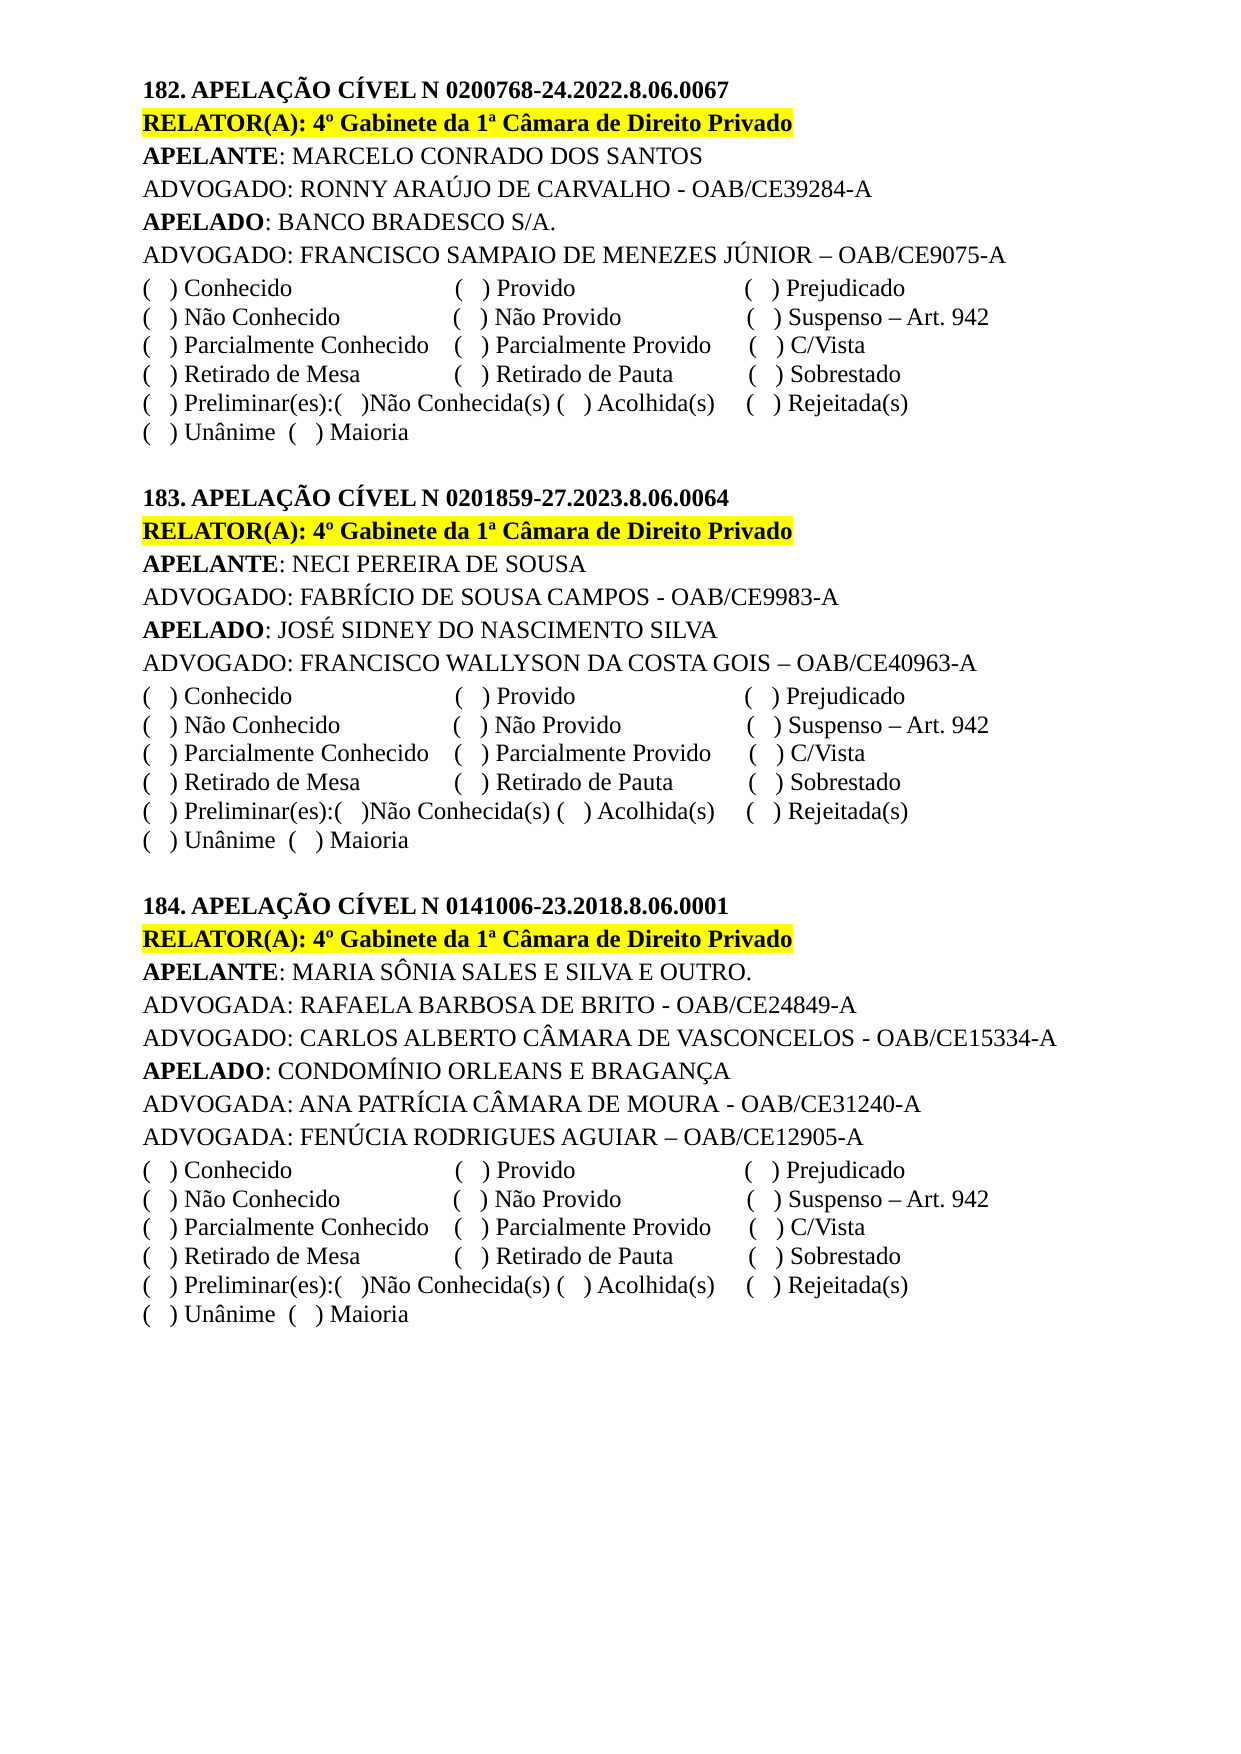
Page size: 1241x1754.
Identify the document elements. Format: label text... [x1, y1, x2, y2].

text ( ) Conhecido ( ) Provido ( ) Prejudicado [142, 1155, 1141, 1184]
text ( ) Parcialmente Conhecido ( ) Parcialmente Provido ( ) C/Vista [142, 1212, 1158, 1241]
text ( ) Retirado de Mesa ( ) Retirado de Pauta ( ) Sobrestado [142, 359, 1158, 388]
text ( ) Retirado de Mesa ( ) Retirado de Pauta ( ) Sobrestado [142, 1241, 1158, 1270]
text ( ) Parcialmente Conhecido ( ) Parcialmente Provido ( ) C/Vista [142, 331, 1158, 359]
text ( ) Preliminar(es):( )Não Conhecida(s) ( ) Acolhida(s) ( ) Rejeitada(s) [142, 1270, 1158, 1299]
text 182. APELAÇÃO CÍVEL N 0200768-24.2022.8.06.0067 RELATOR(A): 4º Gabinete da 1ª Câmara de Direito Privado APELANTE: MARCELO CONRADO DOS SANTOS ADVOGADO: RONNY ARAÚJO DE CARVALHO - OAB/CE39284-A APELADO: BANCO BRADESCO S/A. ADVOGADO: FRANCISCO SAMPAIO DE MENEZES JÚNIOR – OAB/CE9075-A [142, 75, 1141, 269]
text ( ) Unânime ( ) Maioria 184. APELAÇÃO CÍVEL N 0141006-23.2018.8.06.0001 RELATOR(A): 4º Gabinete da 1ª Câmara de Direito Privado APELANTE: MARIA SÔNIA SALES E SILVA E OUTRO. ADVOGADA: RAFAELA BARBOSA DE BRITO - OAB/CE24849-A ADVOGADO: CARLOS ALBERTO CÂMARA DE VASCONCELOS - OAB/CE15334-A APELADO: CONDOMÍNIO ORLEANS E BRAGANÇA ADVOGADA: ANA PATRÍCIA CÂMARA DE MOURA - OAB/CE31240-A ADVOGADA: FENÚCIA RODRIGUES AGUIAR – OAB/CE12905-A [142, 825, 1141, 1151]
text ( ) Conhecido ( ) Provido ( ) Prejudicado [142, 681, 1141, 710]
text ( ) Não Conhecido ( ) Não Provido ( ) Suspenso – Art. 942 [142, 710, 1158, 738]
text ( ) Preliminar(es):( )Não Conhecida(s) ( ) Acolhida(s) ( ) Rejeitada(s) [142, 388, 1158, 417]
text ( ) Preliminar(es):( )Não Conhecida(s) ( ) Acolhida(s) ( ) Rejeitada(s) [142, 796, 1158, 825]
text ( ) Unânime ( ) Maioria [142, 1299, 1141, 1393]
text ( ) Conhecido ( ) Provido ( ) Prejudicado [142, 273, 1141, 302]
text ( ) Parcialmente Conhecido ( ) Parcialmente Provido ( ) C/Vista [142, 738, 1158, 767]
text ( ) Retirado de Mesa ( ) Retirado de Pauta ( ) Sobrestado [142, 767, 1158, 796]
text ( ) Não Conhecido ( ) Não Provido ( ) Suspenso – Art. 942 [142, 302, 1158, 331]
text ( ) Unânime ( ) Maioria 183. APELAÇÃO CÍVEL N 0201859-27.2023.8.06.0064 RELATOR(A): 4º Gabinete da 1ª Câmara de Direito Privado APELANTE: NECI PEREIRA DE SOUSA ADVOGADO: FABRÍCIO DE SOUSA CAMPOS - OAB/CE9983-A APELADO: JOSÉ SIDNEY DO NASCIMENTO SILVA ADVOGADO: FRANCISCO WALLYSON DA COSTA GOIS – OAB/CE40963-A [142, 417, 1141, 677]
text ( ) Não Conhecido ( ) Não Provido ( ) Suspenso – Art. 942 [142, 1184, 1158, 1212]
